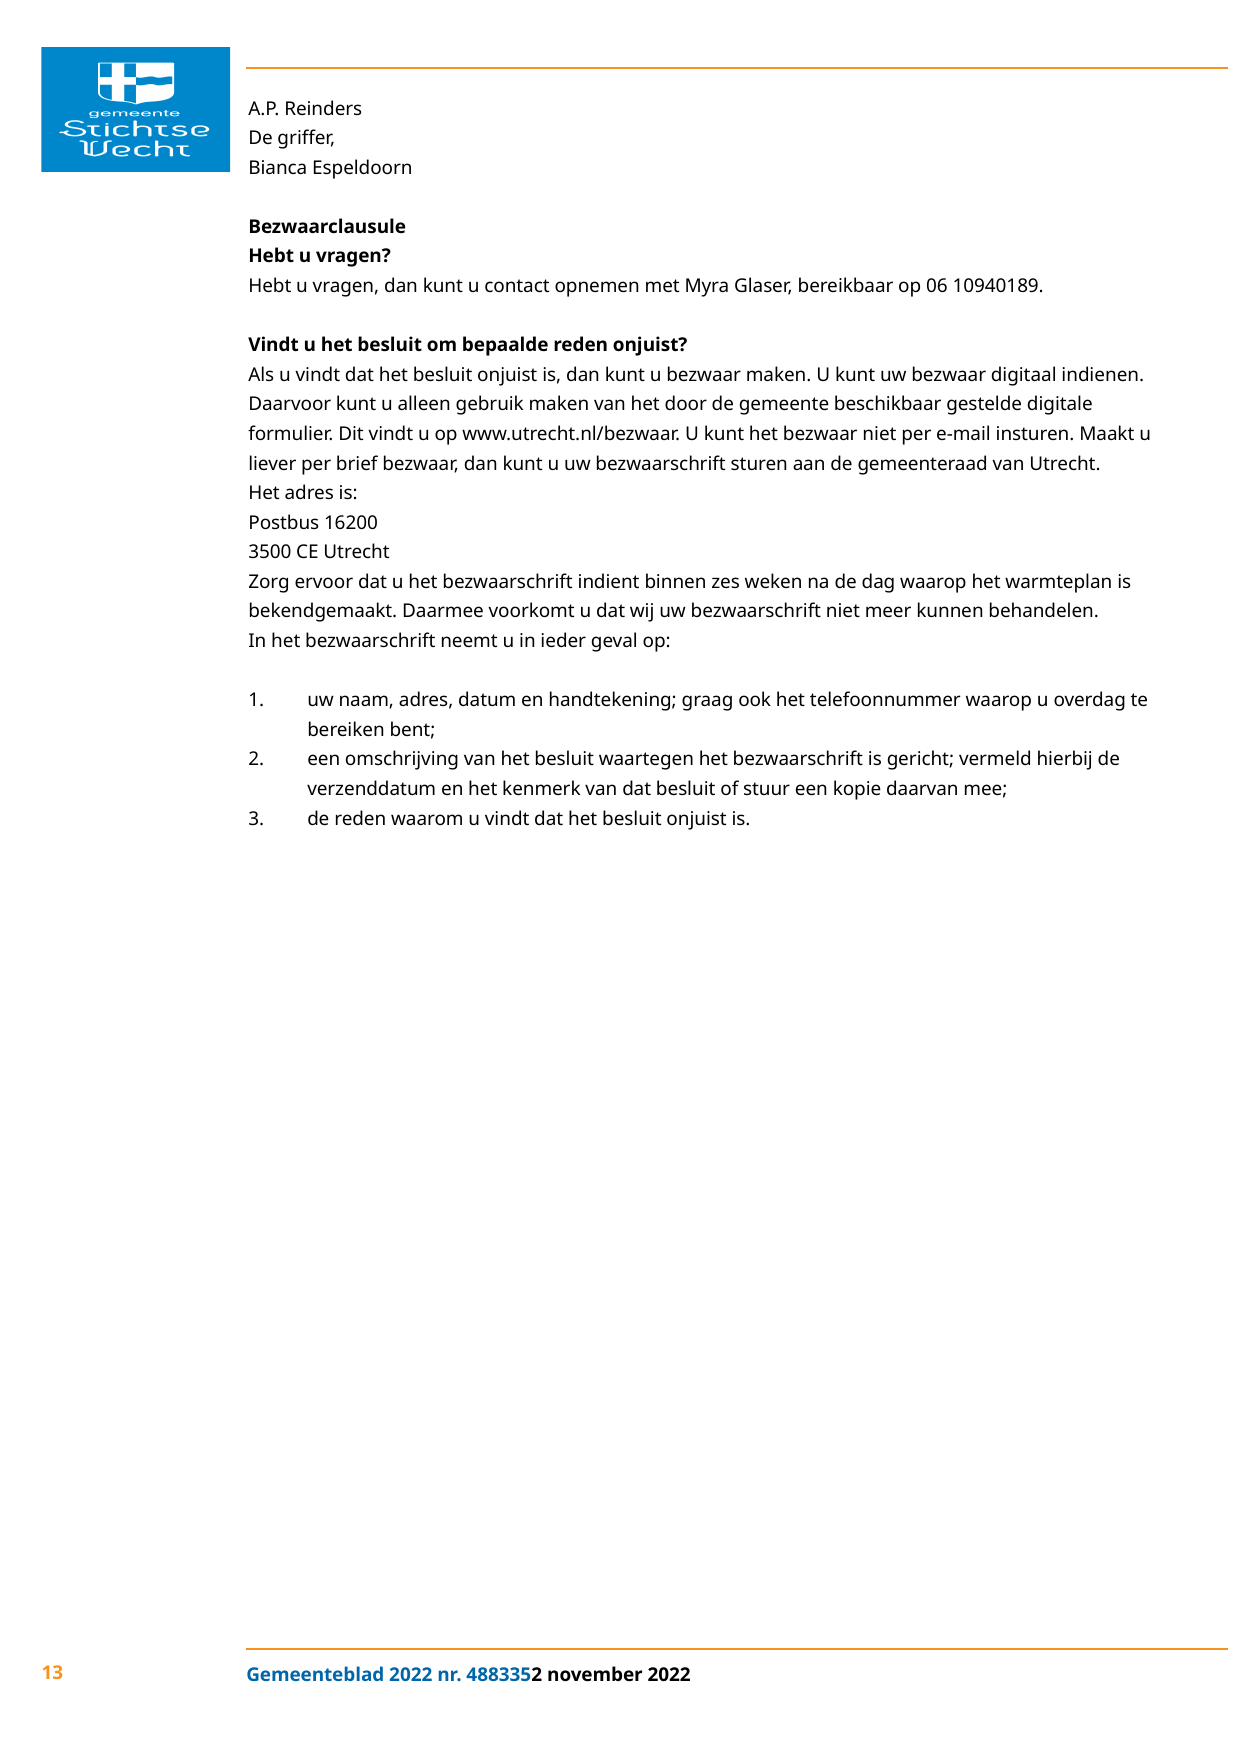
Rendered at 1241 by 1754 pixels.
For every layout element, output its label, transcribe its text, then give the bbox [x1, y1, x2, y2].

text In het bezwaarschrift neemt u in ieder geval op: [248, 627, 1152, 653]
list de reden waarom u vindt dat het besluit onjuist is. [248, 805, 1152, 831]
text Het adres is: [248, 479, 1152, 505]
picture [137, 63, 174, 103]
text A.P. Reinders [248, 95, 1152, 121]
text De griffer, [248, 124, 1152, 150]
text Hebt u vragen? [248, 243, 1152, 268]
text Als u vindt dat het besluit onjuist is, dan kunt u bezwaar maken. U kunt uw bezwaar digitaal indienen. Daarvoor kunt u alleen gebruik maken van het door de gemeente beschikbaar gestelde digitale formulier. Dit vindt u op www.utrecht.nl/bezwaar. U kunt het bezwaar niet per e-mail insturen. Maakt u liever per brief bezwaar, dan kunt u uw bezwaarschrift sturen aan de gemeenteraad van Utrecht. [248, 361, 1152, 476]
text Postbus 16200 [248, 509, 1152, 535]
text Hebt u vragen, dan kunt u contact opnemen met Myra Glaser, bereikbaar op 06 10940189. [248, 272, 1152, 298]
text Bezwaarclausule [248, 213, 1152, 239]
text Zorg ervoor dat u het bezwaarschrift indient binnen zes weken na de dag waarop het warmteplan is bekendgemaakt. Daarmee voorkomt u dat wij uw bezwaarschrift niet meer kunnen behandelen. [248, 568, 1152, 623]
picture [99, 63, 135, 101]
list een omschrijving van het besluit waartegen het bezwaarschrift is gericht; vermeld hierbij de verzenddatum en het kenmerk van dat besluit of stuur een kopie daarvan mee; [248, 746, 1152, 801]
list uw naam, adres, datum en handtekening; graag ook het telefoonnummer waarop u overdag te bereiken bent; [248, 686, 1152, 742]
text Bianca Espeldoorn [248, 154, 1152, 180]
text 3500 CE Utrecht [248, 538, 1152, 564]
text Vindt u het besluit om bepaalde reden onjuist? [248, 331, 1152, 357]
